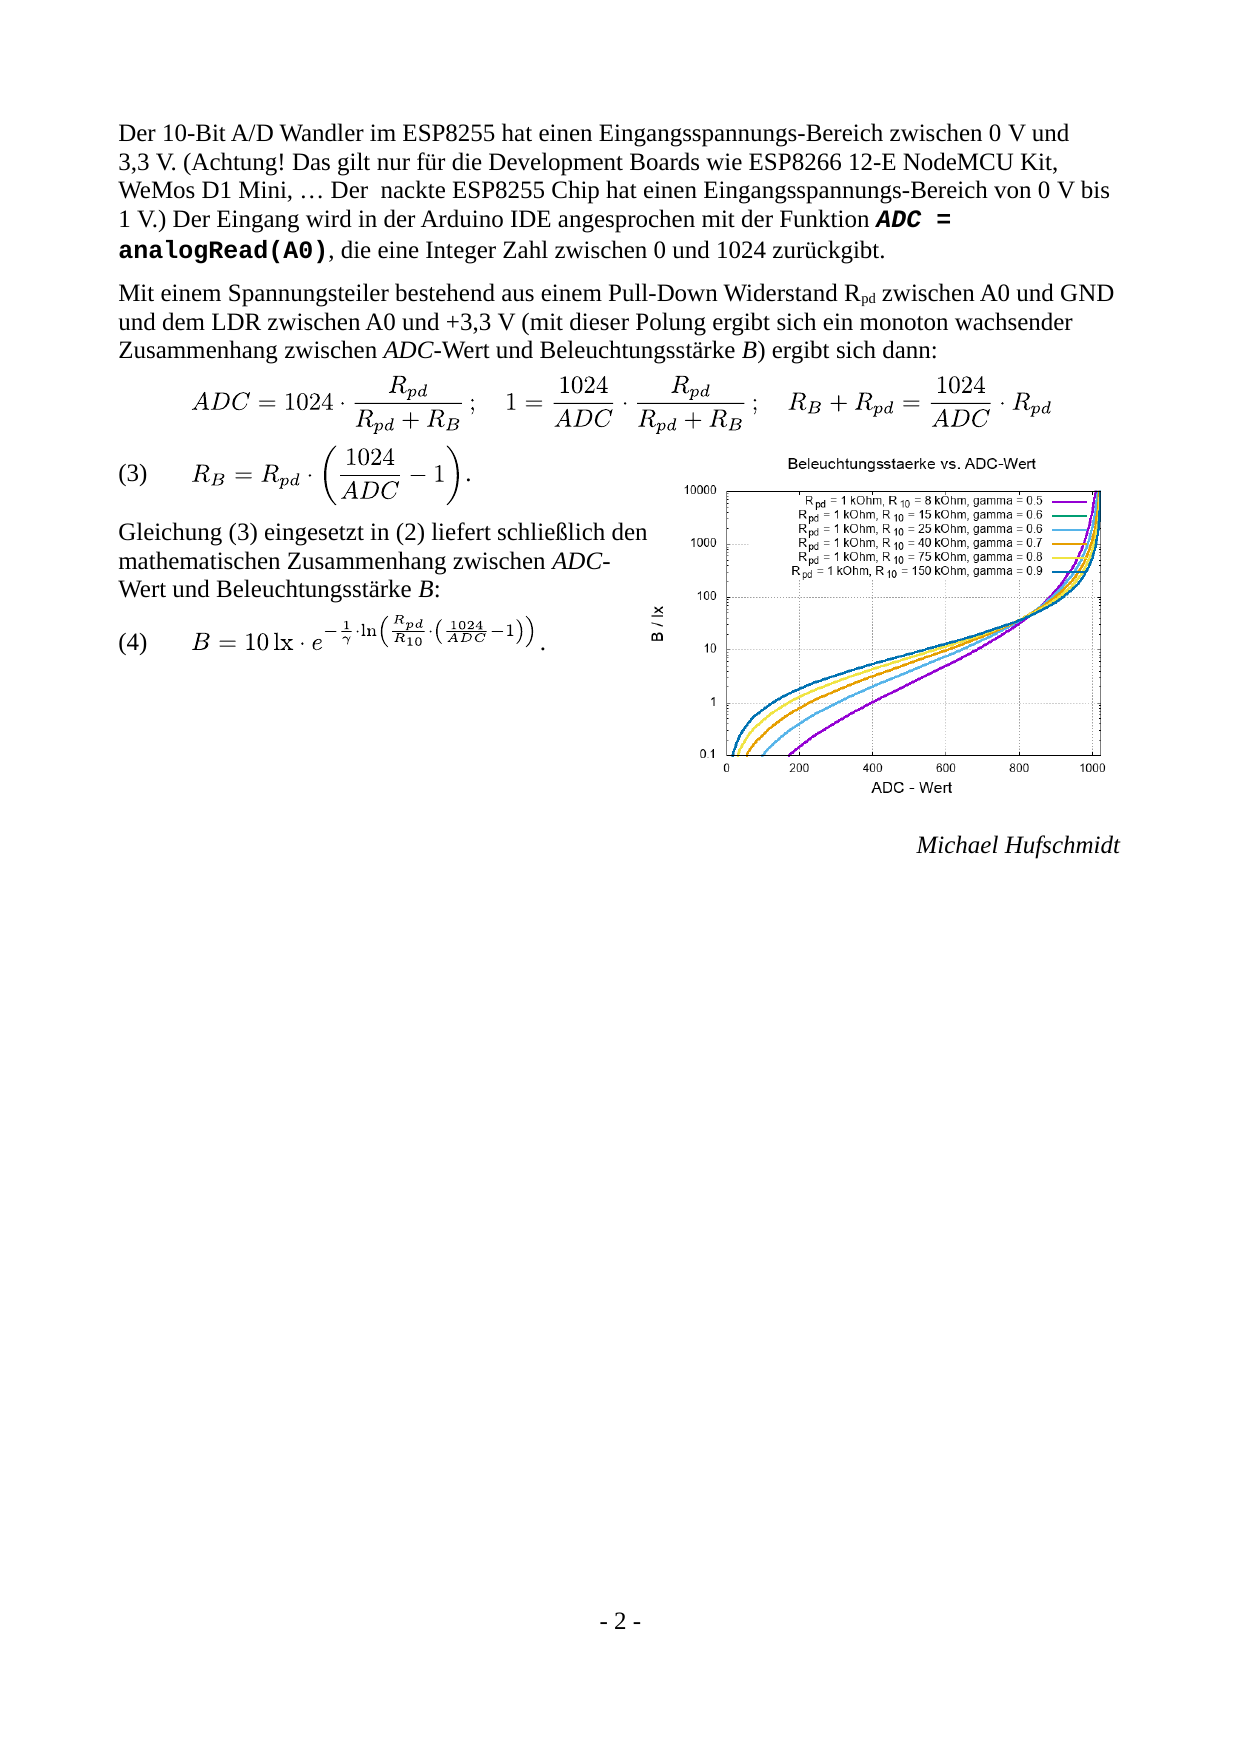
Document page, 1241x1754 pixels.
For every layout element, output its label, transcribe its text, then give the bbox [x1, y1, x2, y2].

text Mit einem Spannungsteiler bestehend aus einem Pull-Down Widerstand Rpd zwischen A0 und GND und dem LDR zwischen A0 und +3,3 V (mit dieser Polung ergibt sich ein monoton wachsender Zusammenhang zwischen ADC-Wert und Beleuchtungsstärke B) ergibt sich dann: [118, 278, 1122, 364]
picture [649, 445, 1123, 800]
text . [449, 446, 649, 505]
text Michael Hufschmidt [118, 830, 1122, 858]
text Gleichung (3) eingesetzt in (2) liefert schließlich den mathematischen Zusammenhang zwischen ADC-Wert und Beleuchtungsstärke B: [118, 517, 649, 603]
text (4) . [118, 615, 649, 656]
text Der 10-Bit A/D Wandler im ESP8255 hat einen Eingangsspannungs-Bereich zwischen 0 V und 3,3 V. (Achtung! Das gilt nur für die Development Boards wie ESP8266 12-E NodeMCU Kit, WeMos D1 Mini, … Der nackte ESP8255 Chip hat einen Eingangsspannungs-Bereich von 0 V bis 1 V.) Der Eingang wird in der Arduino IDE angesprochen mit der Funktion ADC = analogRead(A0), die eine Integer Zahl zwischen 0 und 1024 zurückgibt. [118, 118, 1122, 266]
text (3) [118, 446, 334, 505]
